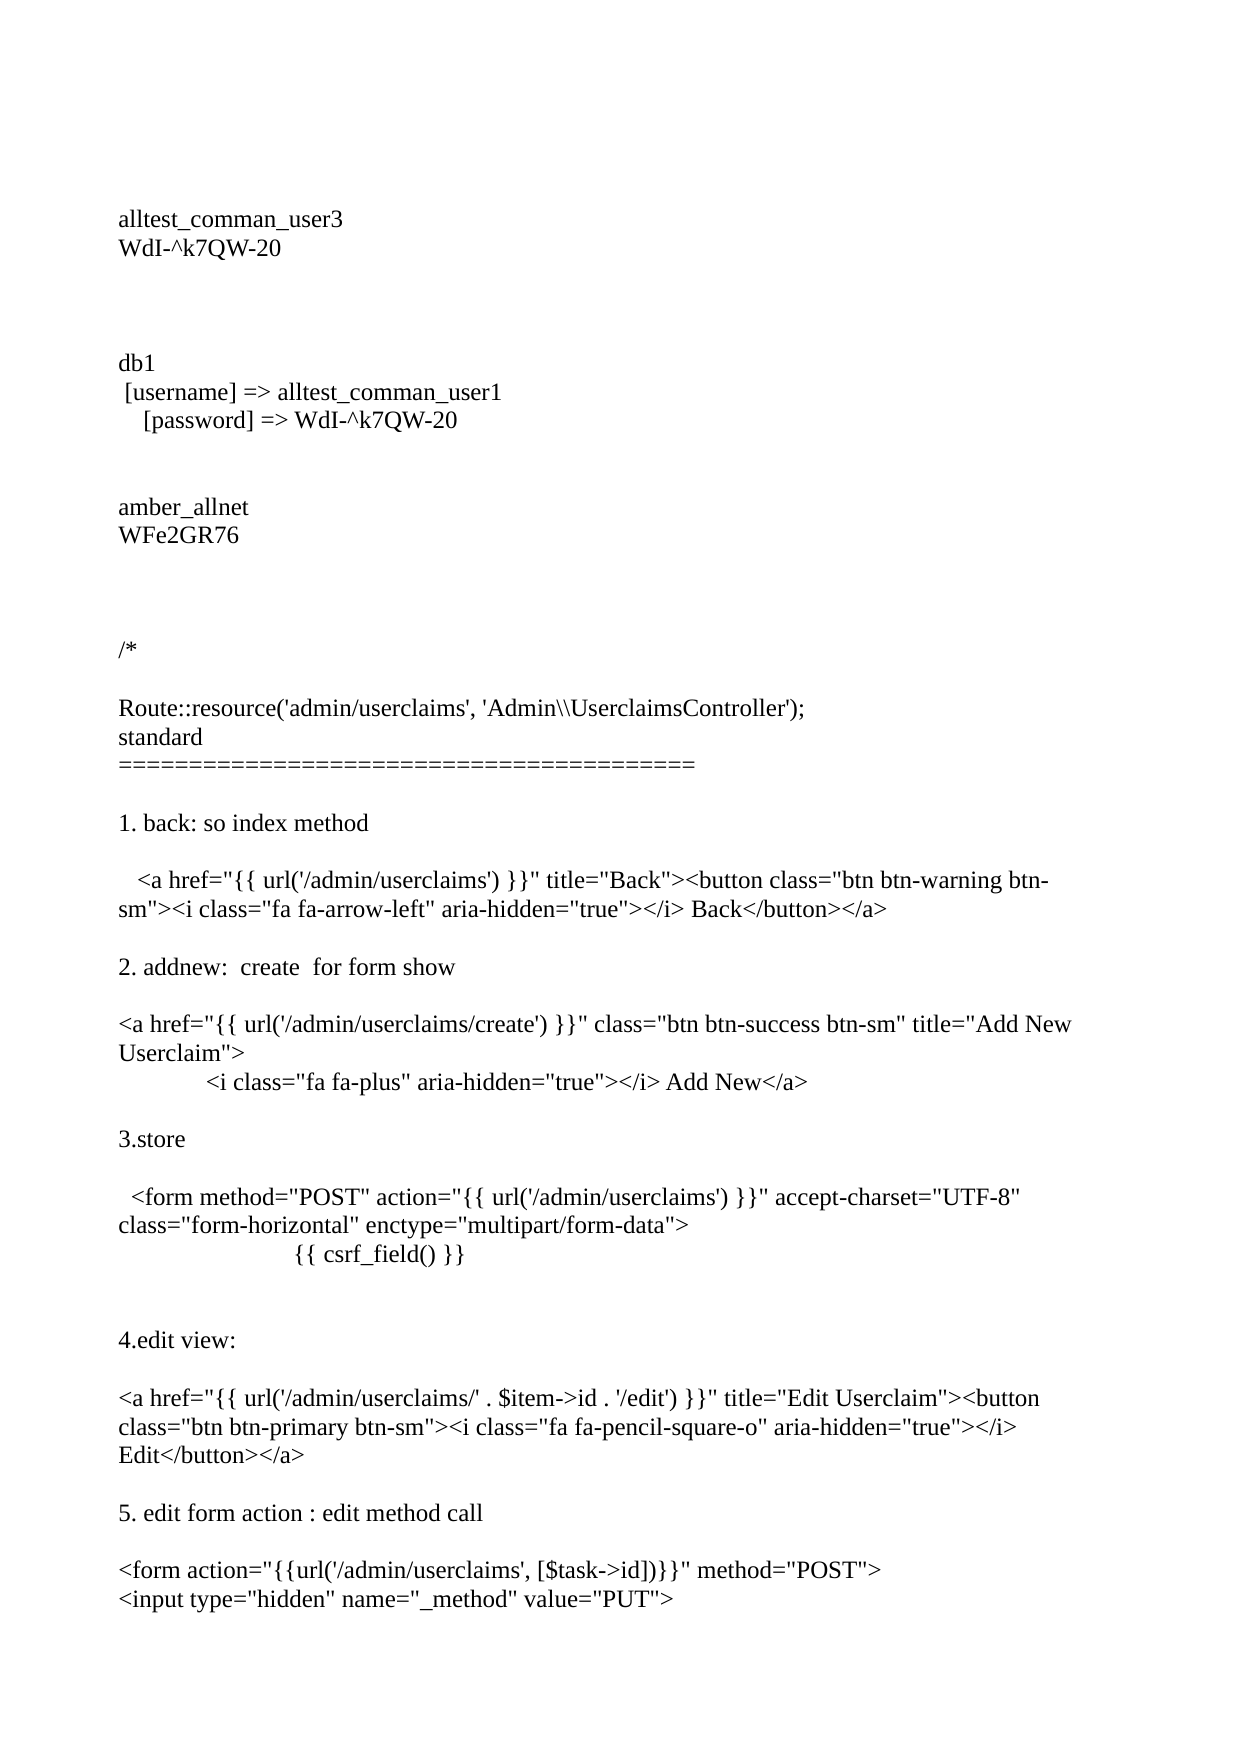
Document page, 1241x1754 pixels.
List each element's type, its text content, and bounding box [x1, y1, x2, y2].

text <a href="{{ url('/admin/userclaims/create') }}" class="btn btn-success btn-sm" title="Add New Userclaim"> [118, 1009, 1122, 1067]
text amber_allnet [118, 492, 1122, 521]
text alltest_comman_user3 [118, 204, 1122, 233]
text [password] => WdI-^k7QW-20 [118, 406, 1122, 434]
text [username] => alltest_comman_user1 [118, 377, 1122, 406]
text <form method="POST" action="{{ url('/admin/userclaims') }}" accept-charset="UTF-8" class="form-horizontal" enctype="multipart/form-data"> [118, 1182, 1122, 1239]
text <form action="{{url('/admin/userclaims', [$task->id])}}" method="POST"> [118, 1556, 1122, 1584]
text db1 [118, 348, 1122, 377]
text <input type="hidden" name="_method" value="PUT"> [118, 1584, 1122, 1613]
text ========================================= [118, 751, 1122, 779]
text standard [118, 722, 1122, 751]
text 5. edit form action : edit method call [118, 1498, 1122, 1527]
text 3.store [118, 1124, 1122, 1153]
text {{ csrf_field() }} [118, 1239, 1122, 1268]
text WFe2GR76 [118, 521, 1122, 549]
text /* [118, 636, 1122, 664]
text 2. addnew: create for form show [118, 952, 1122, 981]
text WdI-^k7QW-20 [118, 233, 1122, 262]
text Route::resource('admin/userclaims', 'Admin\\UserclaimsController'); [118, 693, 1122, 722]
text <i class="fa fa-plus" aria-hidden="true"></i> Add New</a> [118, 1067, 1122, 1096]
text 4.edit view: [118, 1326, 1122, 1354]
text 1. back: so index method [118, 808, 1122, 837]
text <a href="{{ url('/admin/userclaims/' . $item->id . '/edit') }}" title="Edit Userclaim"><button class="btn btn-primary btn-sm"><i class="fa fa-pencil-square-o" aria-hidden="true"></i> Edit</button></a> [118, 1383, 1122, 1469]
text <a href="{{ url('/admin/userclaims') }}" title="Back"><button class="btn btn-warning btn-sm"><i class="fa fa-arrow-left" aria-hidden="true"></i> Back</button></a> [118, 866, 1122, 923]
